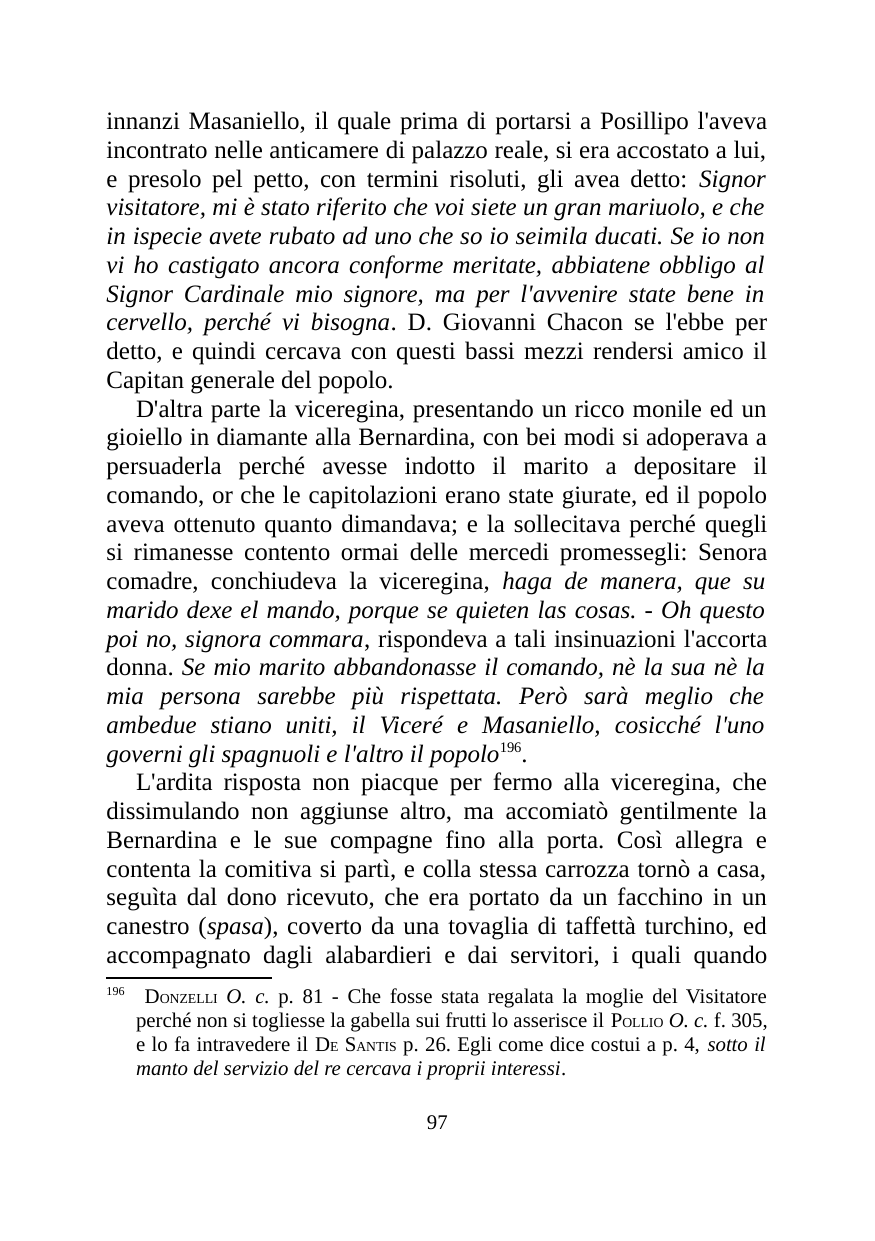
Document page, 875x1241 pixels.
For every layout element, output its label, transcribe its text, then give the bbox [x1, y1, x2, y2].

text L'ardita risposta non piacque per fermo alla viceregina, che dissimulando non aggiunse altro, ma accomiatò gentilmente la Bernardina e le sue compagne fino alla porta. Così allegra e contenta la comitiva si partì, e colla stessa carrozza tornò a casa, seguìta dal dono ricevuto, che era portato da un facchino in un canestro (spasa), coverto da una tovaglia di taffettà turchino, ed accompagnato dagli alabardieri e dai servitori, i quali quando [106, 767, 768, 969]
text Donzelli O. c. p. 81 - Che fosse stata regalata la moglie del Visitatore perché non si togliesse la gabella sui frutti lo asserisce il Pollio O. c. f. 305, e lo fa intravedere il De Santis p. 26. Egli come dice costui a p. 4, sotto il manto del servizio del re cercava i proprii interessi. [106, 984, 768, 1080]
text innanzi Masaniello, il quale prima di portarsi a Posillipo l'aveva incontrato nelle anticamere di palazzo reale, si era accostato a lui, e presolo pel petto, con termini risoluti, gli avea detto: Signor visitatore, mi è stato riferito che voi siete un gran mariuolo, e che in ispecie avete rubato ad uno che so io seimila ducati. Se io non vi ho castigato ancora conforme meritate, abbiatene obbligo al Signor Cardinale mio signore, ma per l'avvenire state bene in cervello, perché vi bisogna. D. Giovanni Chacon se l'ebbe per detto, e quindi cercava con questi bassi mezzi rendersi amico il Capitan generale del popolo. [106, 106, 768, 394]
text D'altra parte la viceregina, presentando un ricco monile ed un gioiello in diamante alla Bernardina, con bei modi si adoperava a persuaderla perché avesse indotto il marito a depositare il comando, or che le capitolazioni erano state giurate, ed il popolo aveva ottenuto quanto dimandava; e la sollecitava perché quegli si rimanesse contento ormai delle mercedi promessegli: Senora comadre, conchiudeva la viceregina, haga de manera, que su marido dexe el mando, porque se quieten las cosas. - Oh questo poi no, signora commara, rispondeva a tali insinuazioni l'accorta donna. Se mio marito abbandonasse il comando, nè la sua nè la mia persona sarebbe più rispettata. Però sarà meglio che ambedue stiano uniti, il Viceré e Masaniello, cosicché l'uno governi gli spagnuoli e l'altro il popolo. [106, 394, 768, 767]
